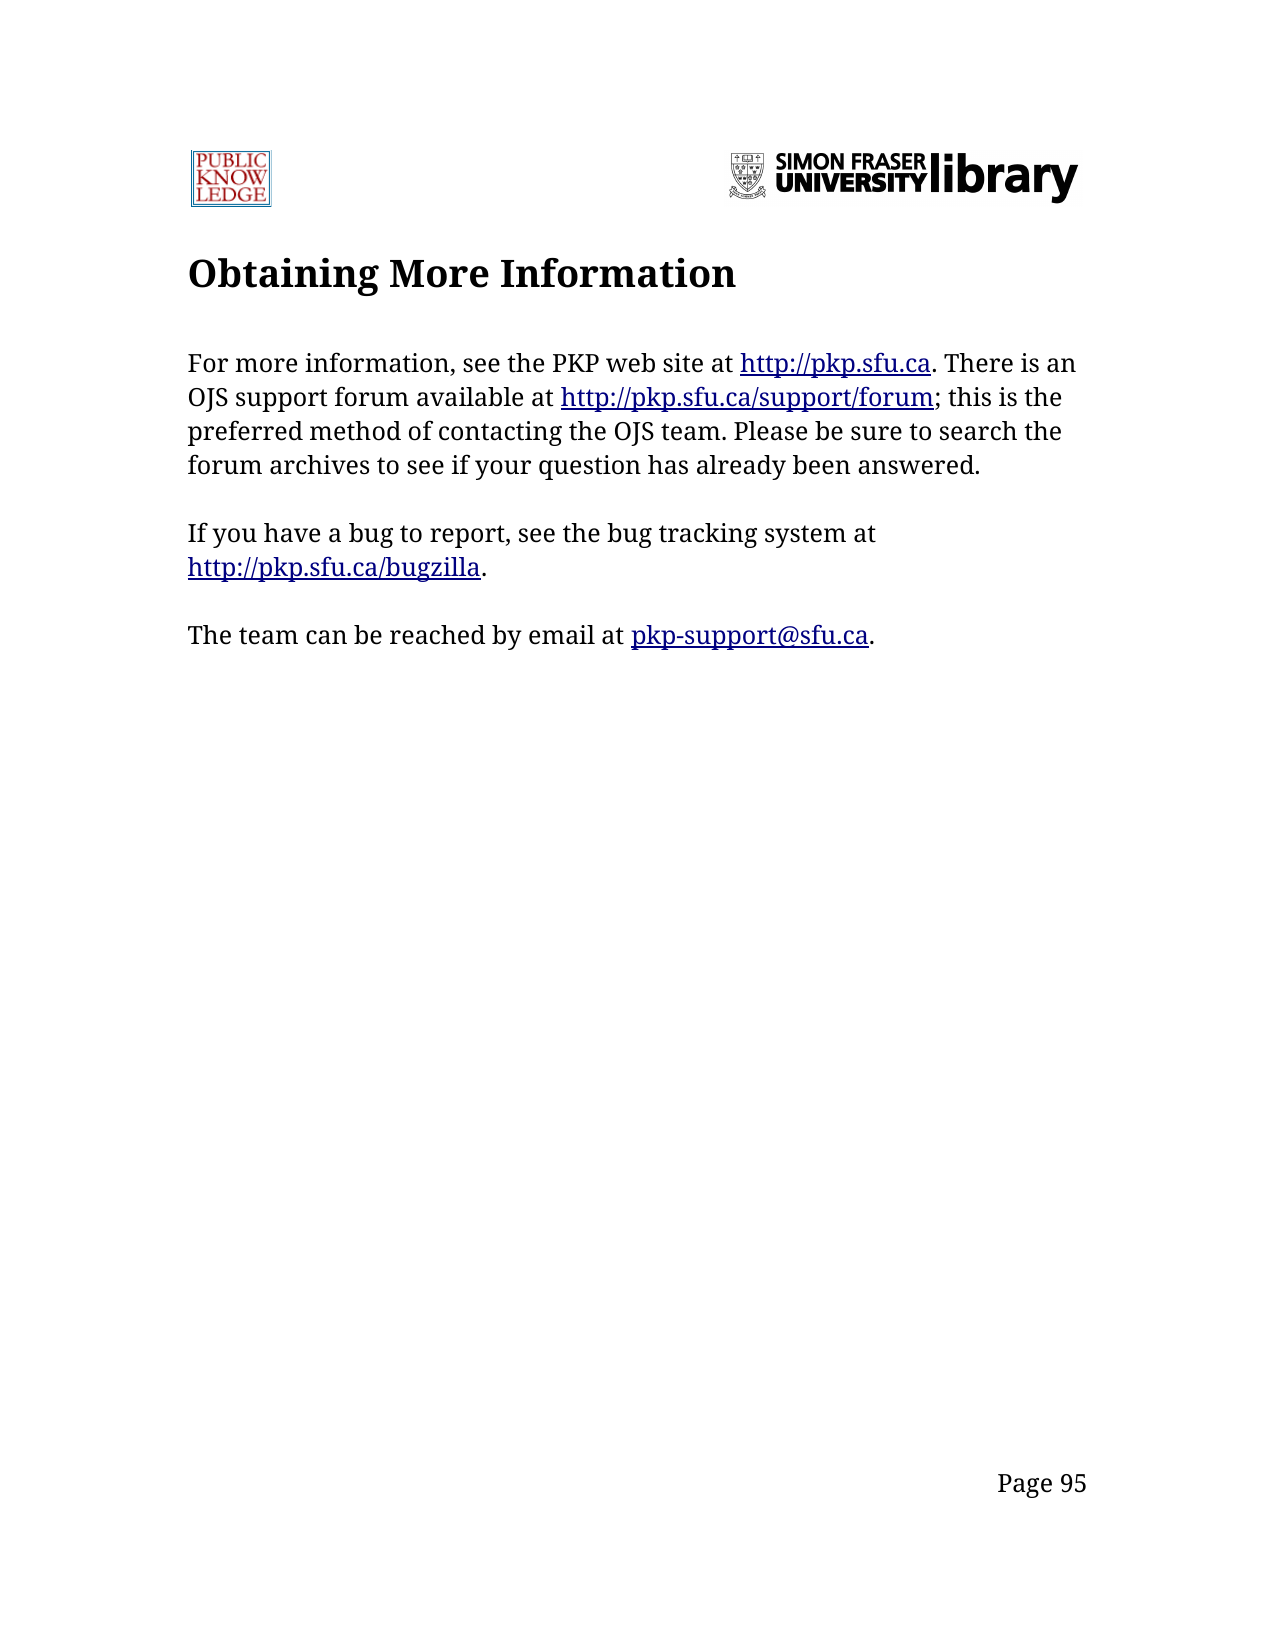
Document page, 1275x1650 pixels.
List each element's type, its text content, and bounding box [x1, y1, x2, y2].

picture [193, 150, 272, 205]
subtitle Obtaining More Information [187, 247, 1087, 299]
text For more information, see the PKP web site at http://pkp.sfu.ca. There is an OJS support forum available at http://pkp.sfu.ca/support/forum; this is the preferred method of contacting the OJS team. Please be sure to search the forum archives to see if your question has already been answered. [187, 346, 1087, 481]
picture [723, 150, 1083, 207]
text If you have a bug to report, see the bug tracking system at http://pkp.sfu.ca/bugzilla. [187, 515, 1087, 583]
text The team can be reached by email at pkp-support@sfu.ca. [187, 617, 1087, 651]
